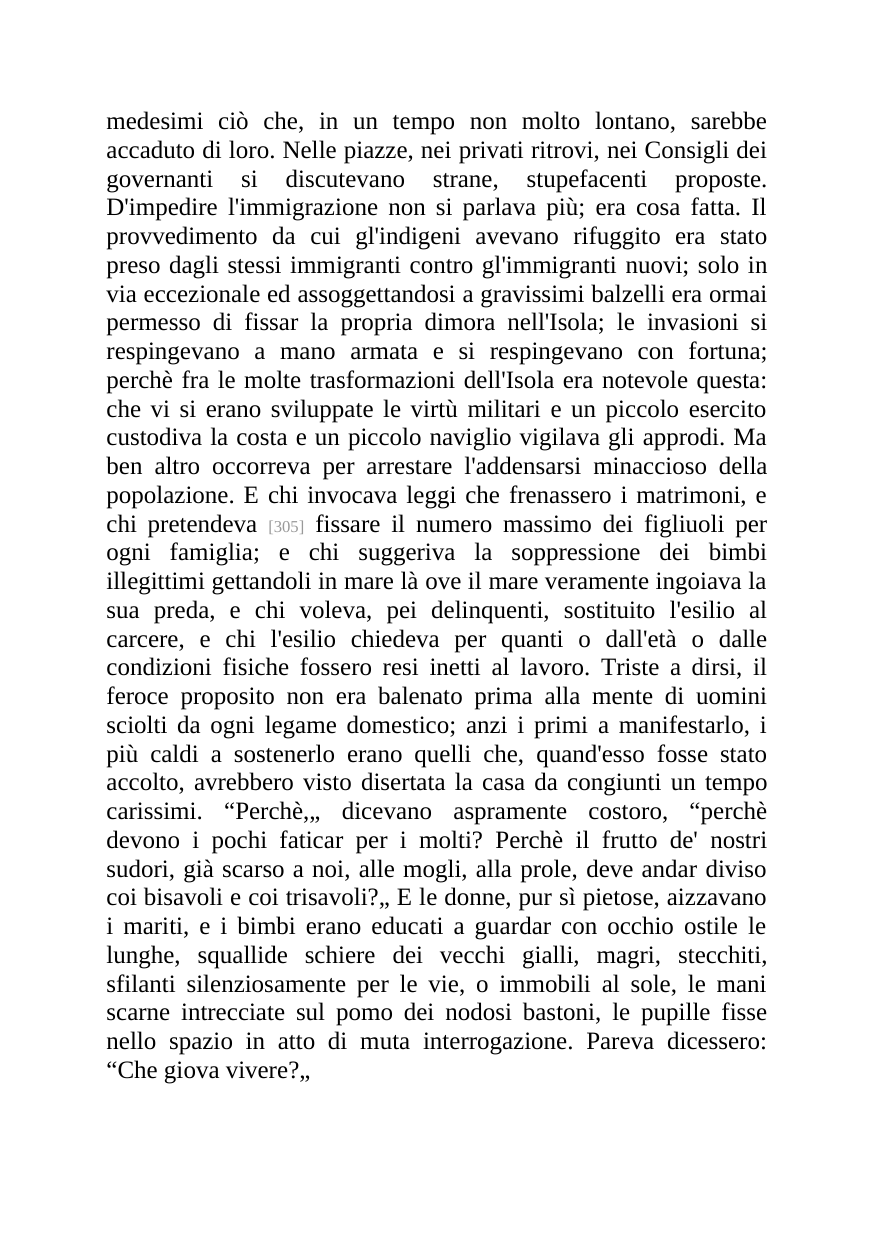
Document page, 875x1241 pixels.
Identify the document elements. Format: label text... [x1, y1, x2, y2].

text medesimi ciò che, in un tempo non molto lontano, sarebbe accaduto di loro. Nelle piazze, nei privati ritrovi, nei Consigli dei governanti si discutevano strane, stupefacenti proposte. D'impedire l'immigrazione non si parlava più; era cosa fatta. Il provvedimento da cui gl'indigeni avevano rifuggito era stato preso dagli stessi immigranti contro gl'immigranti nuovi; solo in via eccezionale ed assoggettandosi a gravissimi balzelli era ormai permesso di fissar la propria dimora nell'Isola; le invasioni si respingevano a mano armata e si respingevano con fortuna; perchè fra le molte trasformazioni dell'Isola era notevole questa: che vi si erano sviluppate le virtù militari e un piccolo esercito custodiva la costa e un piccolo naviglio vigilava gli approdi. Ma ben altro occorreva per arrestare l'addensarsi minaccioso della popolazione. E chi invocava leggi che frenassero i matrimoni, e chi pretendeva [305] fissare il numero massimo dei figliuoli per ogni famiglia; e chi suggeriva la soppressione dei bimbi illegittimi gettandoli in mare là ove il mare veramente ingoiava la sua preda, e chi voleva, pei delinquenti, sostituito l'esilio al carcere, e chi l'esilio chiedeva per quanti o dall'età o dalle condizioni fisiche fossero resi inetti al lavoro. Triste a dirsi, il feroce proposito non era balenato prima alla mente di uomini sciolti da ogni legame domestico; anzi i primi a manifestarlo, i più caldi a sostenerlo erano quelli che, quand'esso fosse stato accolto, avrebbero visto disertata la casa da congiunti un tempo carissimi. “Perchè,„ dicevano aspramente costoro, “perchè devono i pochi faticar per i molti? Perchè il frutto de' nostri sudori, già scarso a noi, alle mogli, alla prole, deve andar diviso coi bisavoli e coi trisavoli?„ E le donne, pur sì pietose, aizzavano i mariti, e i bimbi erano educati a guardar con occhio ostile le lunghe, squallide schiere dei vecchi gialli, magri, stecchiti, sfilanti silenziosamente per le vie, o immobili al sole, le mani scarne intrecciate sul pomo dei nodosi bastoni, le pupille fisse nello spazio in atto di muta interrogazione. Pareva dicessero: “Che giova vivere?„ [106, 106, 768, 1084]
